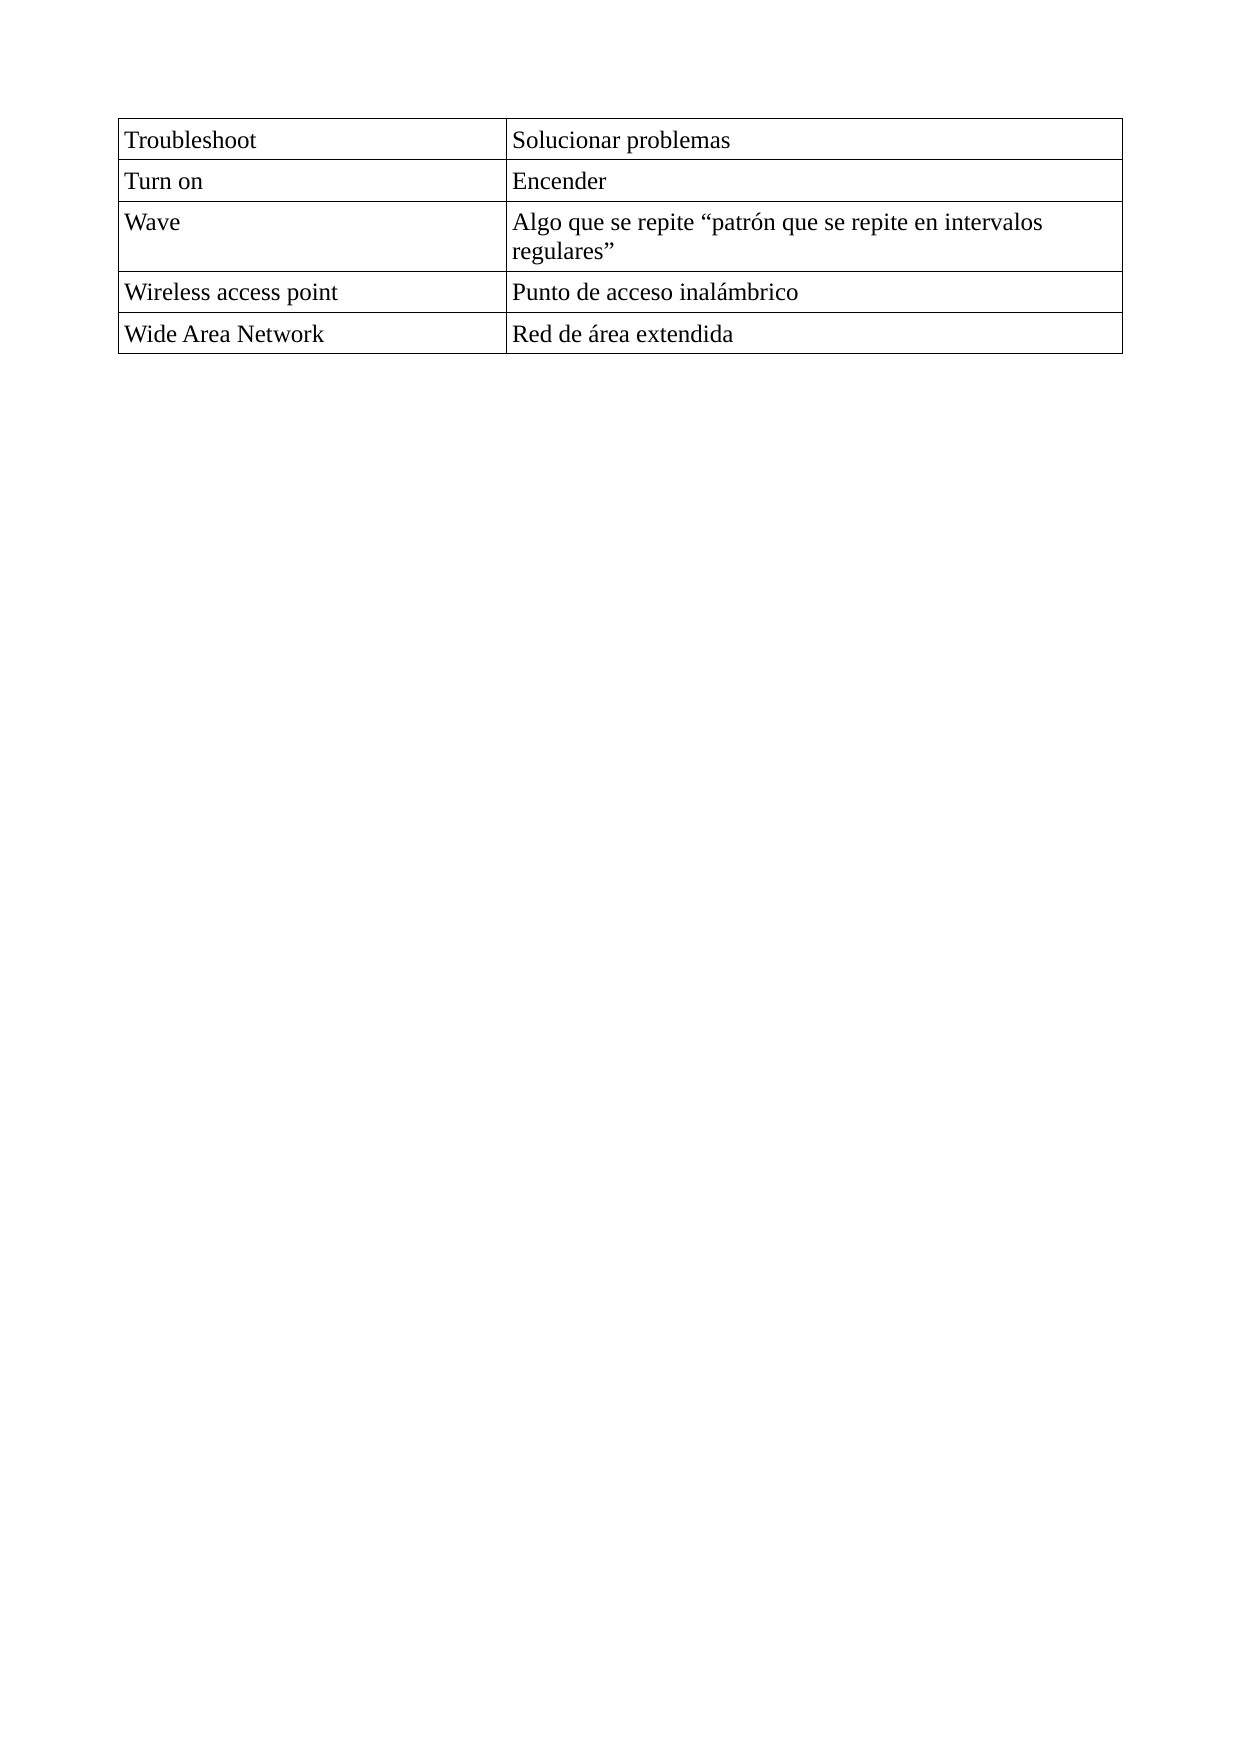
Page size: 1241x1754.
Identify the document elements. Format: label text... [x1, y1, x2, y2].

table_cell Red de área extendida [507, 313, 1122, 353]
table_cell Troubleshoot [119, 119, 506, 159]
table_cell Solucionar problemas [507, 119, 1122, 159]
table_cell Punto de acceso inalámbrico [507, 272, 1122, 312]
table_cell Wide Area Network [119, 313, 506, 353]
table_cell Algo que se repite “patrón que se repite en intervalos regulares” [507, 202, 1122, 271]
table_cell Wireless access point [119, 272, 506, 312]
table_cell Turn on [119, 160, 506, 201]
table_cell Wave [119, 202, 506, 271]
table_cell Encender [507, 160, 1122, 201]
